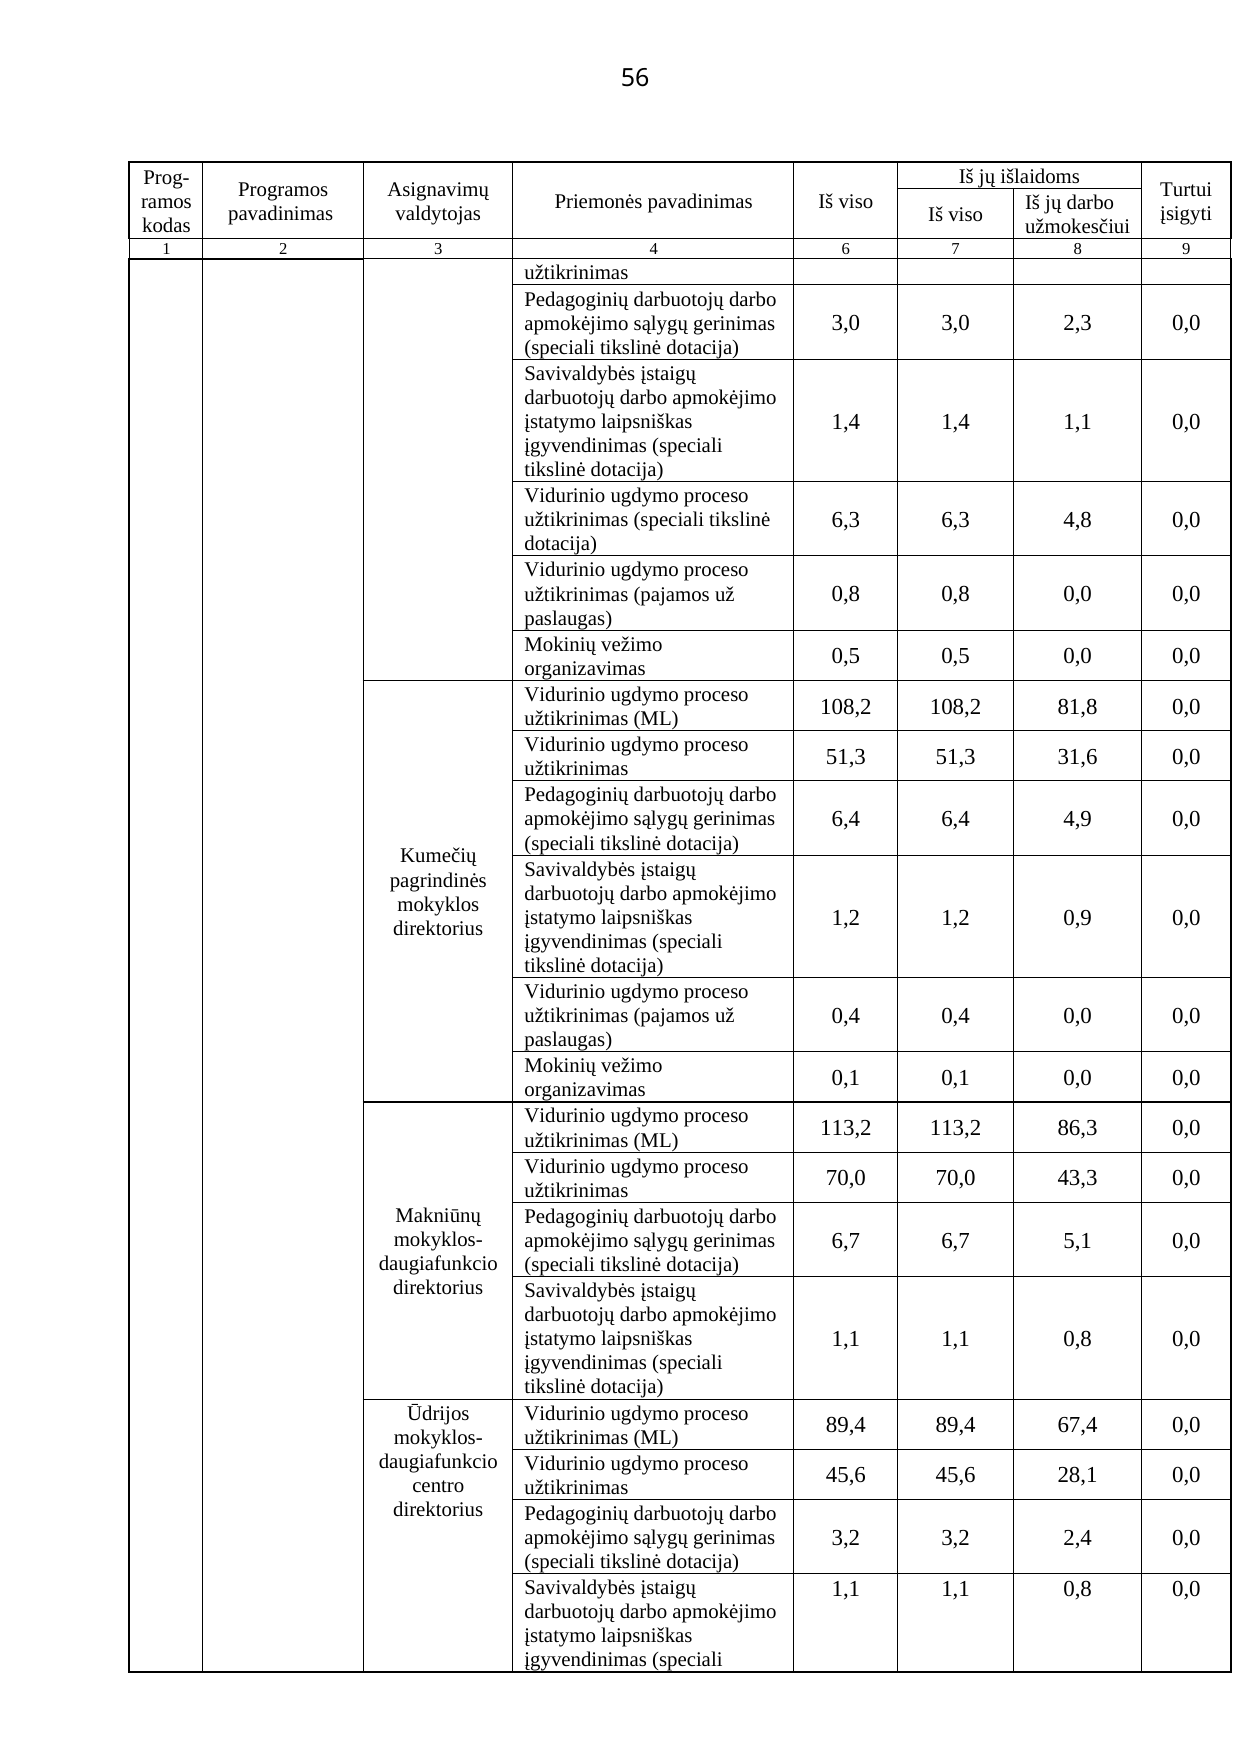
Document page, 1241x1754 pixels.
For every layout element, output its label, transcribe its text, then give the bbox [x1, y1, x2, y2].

table_cell 70,0 [794, 1153, 897, 1202]
table_cell 31,6 [1014, 731, 1141, 780]
table_cell 6,3 [898, 482, 1013, 555]
table_cell [364, 259, 512, 680]
table_cell 0,0 [1142, 1103, 1230, 1152]
table_cell Pedagoginių darbuotojų darbo apmokėjimo sąlygų gerinimas (speciali tikslinė dotacija) [513, 781, 793, 854]
table_cell [203, 260, 363, 1671]
table_cell 3 [364, 239, 512, 258]
table_cell 0,4 [898, 978, 1013, 1051]
table_cell 0,0 [1014, 978, 1141, 1051]
table_cell 6,7 [794, 1203, 897, 1276]
table_cell 89,4 [794, 1400, 897, 1449]
table_cell 45,6 [898, 1450, 1013, 1499]
table_cell Vidurinio ugdymo proceso užtikrinimas (pajamos už paslaugas) [513, 978, 793, 1051]
table_cell 0,0 [1142, 1203, 1230, 1276]
table_cell Vidurinio ugdymo proceso užtikrinimas [513, 1450, 793, 1499]
table_cell [130, 260, 202, 1671]
table_cell 0,0 [1142, 631, 1230, 680]
table_cell 0,0 [1142, 360, 1230, 481]
table_cell 0,0 [1142, 856, 1230, 977]
table_cell 51,3 [898, 731, 1013, 780]
table_cell Pedagoginių darbuotojų darbo apmokėjimo sąlygų gerinimas (speciali tikslinė dotacija) [513, 285, 793, 359]
table_cell Mokinių vežimo organizavimas [513, 631, 793, 680]
table_cell 113,2 [794, 1103, 897, 1152]
table_cell 0,5 [794, 631, 897, 680]
table_cell 0,8 [794, 556, 897, 629]
table_cell 81,8 [1014, 681, 1141, 730]
table_cell [1014, 259, 1141, 284]
table_cell 6,4 [794, 781, 897, 854]
table_cell 0,0 [1142, 1153, 1230, 1202]
table_cell Vidurinio ugdymo proceso užtikrinimas (speciali tikslinė dotacija) [513, 482, 793, 555]
table_cell 0,1 [794, 1052, 897, 1101]
table_cell Vidurinio ugdymo proceso užtikrinimas (ML) [513, 681, 793, 730]
table_cell 5,1 [1014, 1203, 1141, 1276]
table_cell 0,0 [1142, 731, 1230, 780]
table_cell 2 [203, 239, 363, 258]
table_cell 8 [1014, 239, 1141, 258]
table_cell 0,0 [1014, 556, 1141, 629]
table_cell 0,8 [1014, 1277, 1141, 1398]
table_cell 51,3 [794, 731, 897, 780]
table_cell [1142, 259, 1230, 284]
table_header Priemonės pavadinimas [513, 163, 793, 238]
table_cell 1,2 [898, 856, 1013, 977]
table_cell Pedagoginių darbuotojų darbo apmokėjimo sąlygų gerinimas (speciali tikslinė dotacija) [513, 1500, 793, 1573]
table_cell 43,3 [1014, 1153, 1141, 1202]
table_cell 0,0 [1142, 1574, 1230, 1671]
table_cell 6 [794, 239, 897, 258]
table_cell Makniūnų mokyklos-daugiafunkcio direktorius [364, 1103, 512, 1398]
table_cell 0,8 [898, 556, 1013, 629]
table_cell Vidurinio ugdymo proceso užtikrinimas (ML) [513, 1103, 793, 1152]
table_cell 3,2 [794, 1500, 897, 1573]
table_cell 0,0 [1142, 482, 1230, 555]
table_cell 0,5 [898, 631, 1013, 680]
table_cell 1,1 [898, 1277, 1013, 1398]
table_cell 0,0 [1142, 681, 1230, 730]
table_cell 4,8 [1014, 482, 1141, 555]
table_cell Savivaldybės įstaigų darbuotojų darbo apmokėjimo įstatymo laipsniškas įgyvendinimas (speciali [513, 1574, 793, 1671]
table_cell 1 [130, 239, 202, 258]
table_cell 6,7 [898, 1203, 1013, 1276]
table_cell Vidurinio ugdymo proceso užtikrinimas [513, 731, 793, 780]
table_cell 3,0 [898, 285, 1013, 359]
table_cell Savivaldybės įstaigų darbuotojų darbo apmokėjimo įstatymo laipsniškas įgyvendinimas (speciali tikslinė dotacija) [513, 856, 793, 977]
table_cell 1,4 [898, 360, 1013, 481]
table_cell 0,9 [1014, 856, 1141, 977]
table_cell 86,3 [1014, 1103, 1141, 1152]
table_header Prog-ramos kodas [130, 163, 202, 238]
table_cell 0,0 [1142, 978, 1230, 1051]
table_cell Kumečių pagrindinės mokyklos direktorius [364, 681, 512, 1101]
table_cell užtikrinimas [513, 259, 793, 284]
table_cell 89,4 [898, 1400, 1013, 1449]
table_header Turtui įsigyti [1142, 163, 1230, 238]
table_cell 6,4 [898, 781, 1013, 854]
table_header Asignavimų valdytojas [364, 163, 512, 238]
table_cell 6,3 [794, 482, 897, 555]
table_header Programos pavadinimas [203, 163, 363, 238]
table_cell 70,0 [898, 1153, 1013, 1202]
table_cell 0,0 [1014, 1052, 1141, 1101]
table_cell 0,4 [794, 978, 897, 1051]
table_cell 9 [1142, 239, 1230, 258]
table_cell 1,1 [794, 1277, 897, 1398]
table_cell Pedagoginių darbuotojų darbo apmokėjimo sąlygų gerinimas (speciali tikslinė dotacija) [513, 1203, 793, 1276]
table_cell 0,0 [1142, 1400, 1230, 1449]
table_cell Iš jų darbo užmokesčiui [1014, 189, 1141, 238]
table_cell 67,4 [1014, 1400, 1141, 1449]
table_cell 2,4 [1014, 1500, 1141, 1573]
table_cell 3,0 [794, 285, 897, 359]
table_cell 28,1 [1014, 1450, 1141, 1499]
table_cell Vidurinio ugdymo proceso užtikrinimas [513, 1153, 793, 1202]
table_header Iš jų išlaidoms [898, 163, 1141, 188]
table_cell [898, 259, 1013, 284]
table_cell 0,0 [1142, 556, 1230, 629]
table_cell 0,0 [1142, 1277, 1230, 1398]
table_cell Iš viso [898, 189, 1013, 238]
table_cell Vidurinio ugdymo proceso užtikrinimas (pajamos už paslaugas) [513, 556, 793, 629]
table_cell 1,1 [794, 1574, 897, 1671]
table_cell 0,8 [1014, 1574, 1141, 1671]
table_cell 4,9 [1014, 781, 1141, 854]
table_cell 2,3 [1014, 285, 1141, 359]
table_cell Savivaldybės įstaigų darbuotojų darbo apmokėjimo įstatymo laipsniškas įgyvendinimas (speciali tikslinė dotacija) [513, 360, 793, 481]
table_cell 0,0 [1142, 285, 1230, 359]
table_cell 0,1 [898, 1052, 1013, 1101]
table_cell 1,1 [898, 1574, 1013, 1671]
table_cell 108,2 [898, 681, 1013, 730]
table_cell 1,2 [794, 856, 897, 977]
table_cell Ūdrijos mokyklos-daugiafunkcio centro direktorius [364, 1400, 512, 1671]
table_cell 1,1 [1014, 360, 1141, 481]
table_cell 0,0 [1014, 631, 1141, 680]
table_cell Mokinių vežimo organizavimas [513, 1052, 793, 1101]
table_cell 7 [898, 239, 1013, 258]
table_cell Savivaldybės įstaigų darbuotojų darbo apmokėjimo įstatymo laipsniškas įgyvendinimas (speciali tikslinė dotacija) [513, 1277, 793, 1398]
table_cell 0,0 [1142, 1052, 1230, 1101]
table_cell 3,2 [898, 1500, 1013, 1573]
table_cell [794, 259, 897, 284]
table_cell 4 [513, 239, 793, 258]
table_cell Vidurinio ugdymo proceso užtikrinimas (ML) [513, 1400, 793, 1449]
table_cell 113,2 [898, 1103, 1013, 1152]
table_cell 0,0 [1142, 781, 1230, 854]
table_cell 45,6 [794, 1450, 897, 1499]
table_cell 0,0 [1142, 1500, 1230, 1573]
table_cell 108,2 [794, 681, 897, 730]
table_cell 0,0 [1142, 1450, 1230, 1499]
table_cell 1,4 [794, 360, 897, 481]
table_header Iš viso [794, 163, 897, 238]
